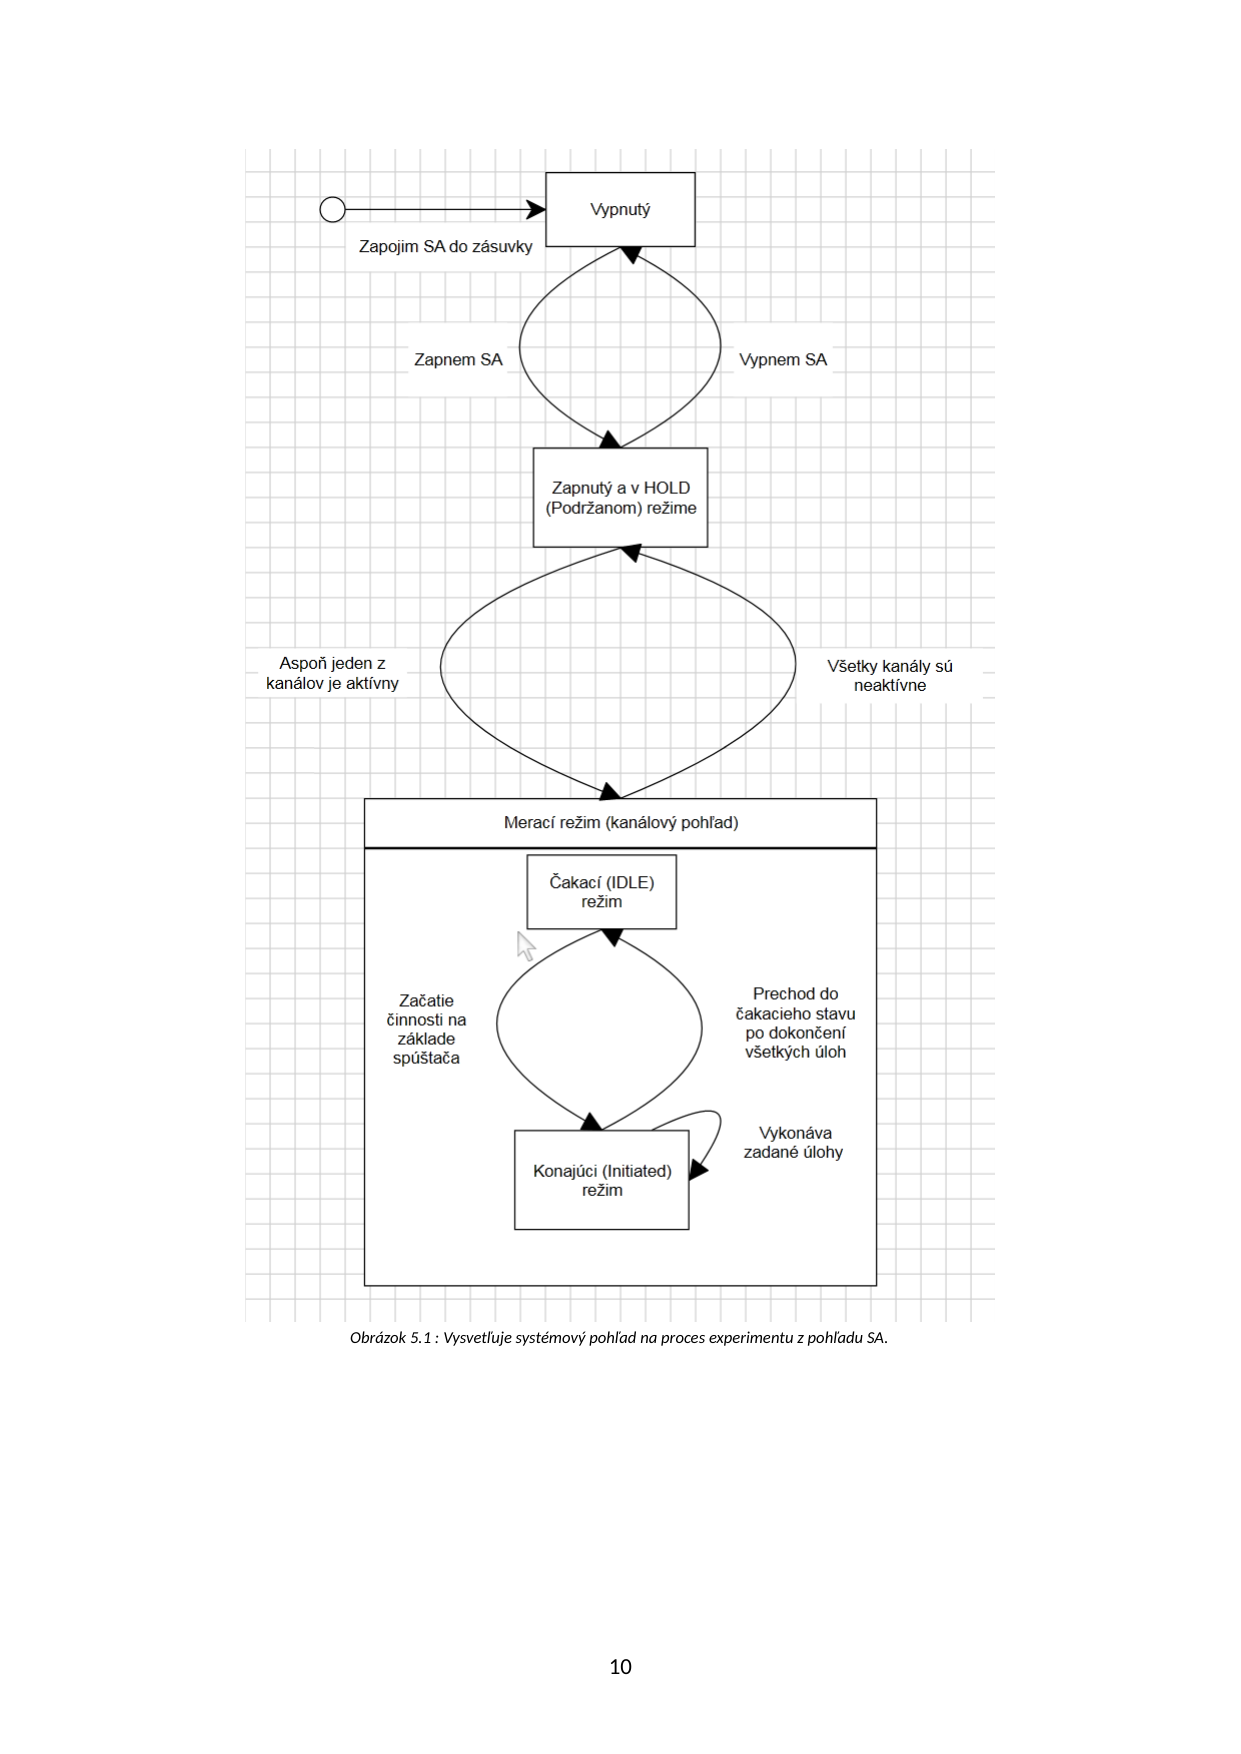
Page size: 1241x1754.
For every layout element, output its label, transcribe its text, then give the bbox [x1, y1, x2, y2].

text Obrázok 5.1 : Vysvetľuje systémový pohľad na proces experimentu z pohľadu SA. [148, 1328, 1093, 1348]
picture [245, 149, 995, 1322]
